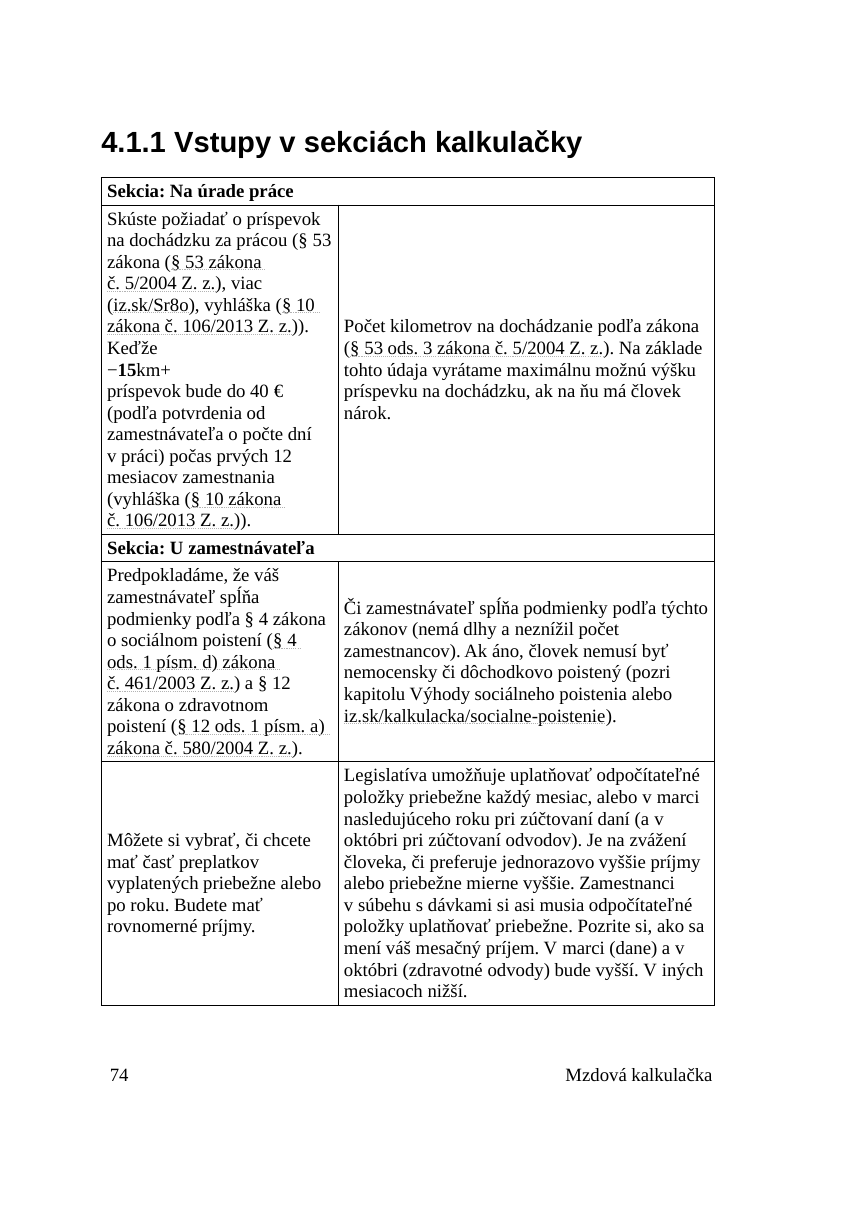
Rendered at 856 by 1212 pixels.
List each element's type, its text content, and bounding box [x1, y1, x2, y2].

table_cell Skúste požiadať o príspevok na dochádzku za prácou (§ 53 zákona (§ 53 zákona č. 5/2004 Z. z.), viac (iz.sk/Sr8o), vyhláška (§ 10 zákona č. 106/2013 Z. z.)). Keďže −15km+ príspevok bude do 40 € (podľa potvrdenia od zamestnávateľa o počte dní v práci) počas prvých 12 mesiacov zamestnania (vyhláška (§ 10 zákona č. 106/2013 Z. z.)). [102, 206, 338, 534]
table_cell Počet kilometrov na dochádzanie podľa zákona (§ 53 ods. 3 zákona č. 5/2004 Z. z.). Na základe tohto údaja vyrátame maximálnu možnú výšku príspevku na dochádzku, ak na ňu má človek nárok. [339, 206, 714, 534]
subtitle Vstupy v sekciách kalkulačky [101, 125, 721, 159]
table_cell Môžete si vybrať, či chcete mať časť preplatkov vyplatených priebežne alebo po roku. Budete mať rovnomerné príjmy. [102, 762, 338, 1004]
table_cell Sekcia: U zamestnávateľa [102, 535, 714, 561]
table_cell Predpokladáme, že váš zamestnávateľ spĺňa podmienky podľa § 4 zákona o sociálnom poistení (§ 4 ods. 1 písm. d) zákona č. 461/2003 Z. z.) a § 12 zákona o zdravotnom poistení (§ 12 ods. 1 písm. a) zákona č. 580/2004 Z. z.). [102, 562, 338, 761]
table_cell Legislatíva umožňuje uplatňovať odpočítateľné položky priebežne každý mesiac, alebo v marci nasledujúceho roku pri zúčtovaní daní (a v októbri pri zúčtovaní odvodov). Je na zvážení človeka, či preferuje jednorazovo vyššie príjmy alebo priebežne mierne vyššie. Zamestnanci v súbehu s dávkami si asi musia odpočítateľné položky uplatňovať priebežne. Pozrite si, ako sa mení váš mesačný príjem. V marci (dane) a v októbri (zdravotné odvody) bude vyšší. V iných mesiacoch nižší. [339, 762, 714, 1004]
table_cell Či zamestnávateľ spĺňa podmienky podľa týchto zákonov (nemá dlhy a neznížil počet zamestnancov). Ak áno, človek nemusí byť nemocensky či dôchodkovo poistený (pozri kapitolu Výhody sociálneho poistenia alebo iz.sk/kalkulacka/​socialne-poistenie). [339, 562, 714, 761]
table_header Sekcia: Na úrade práce [102, 178, 714, 204]
